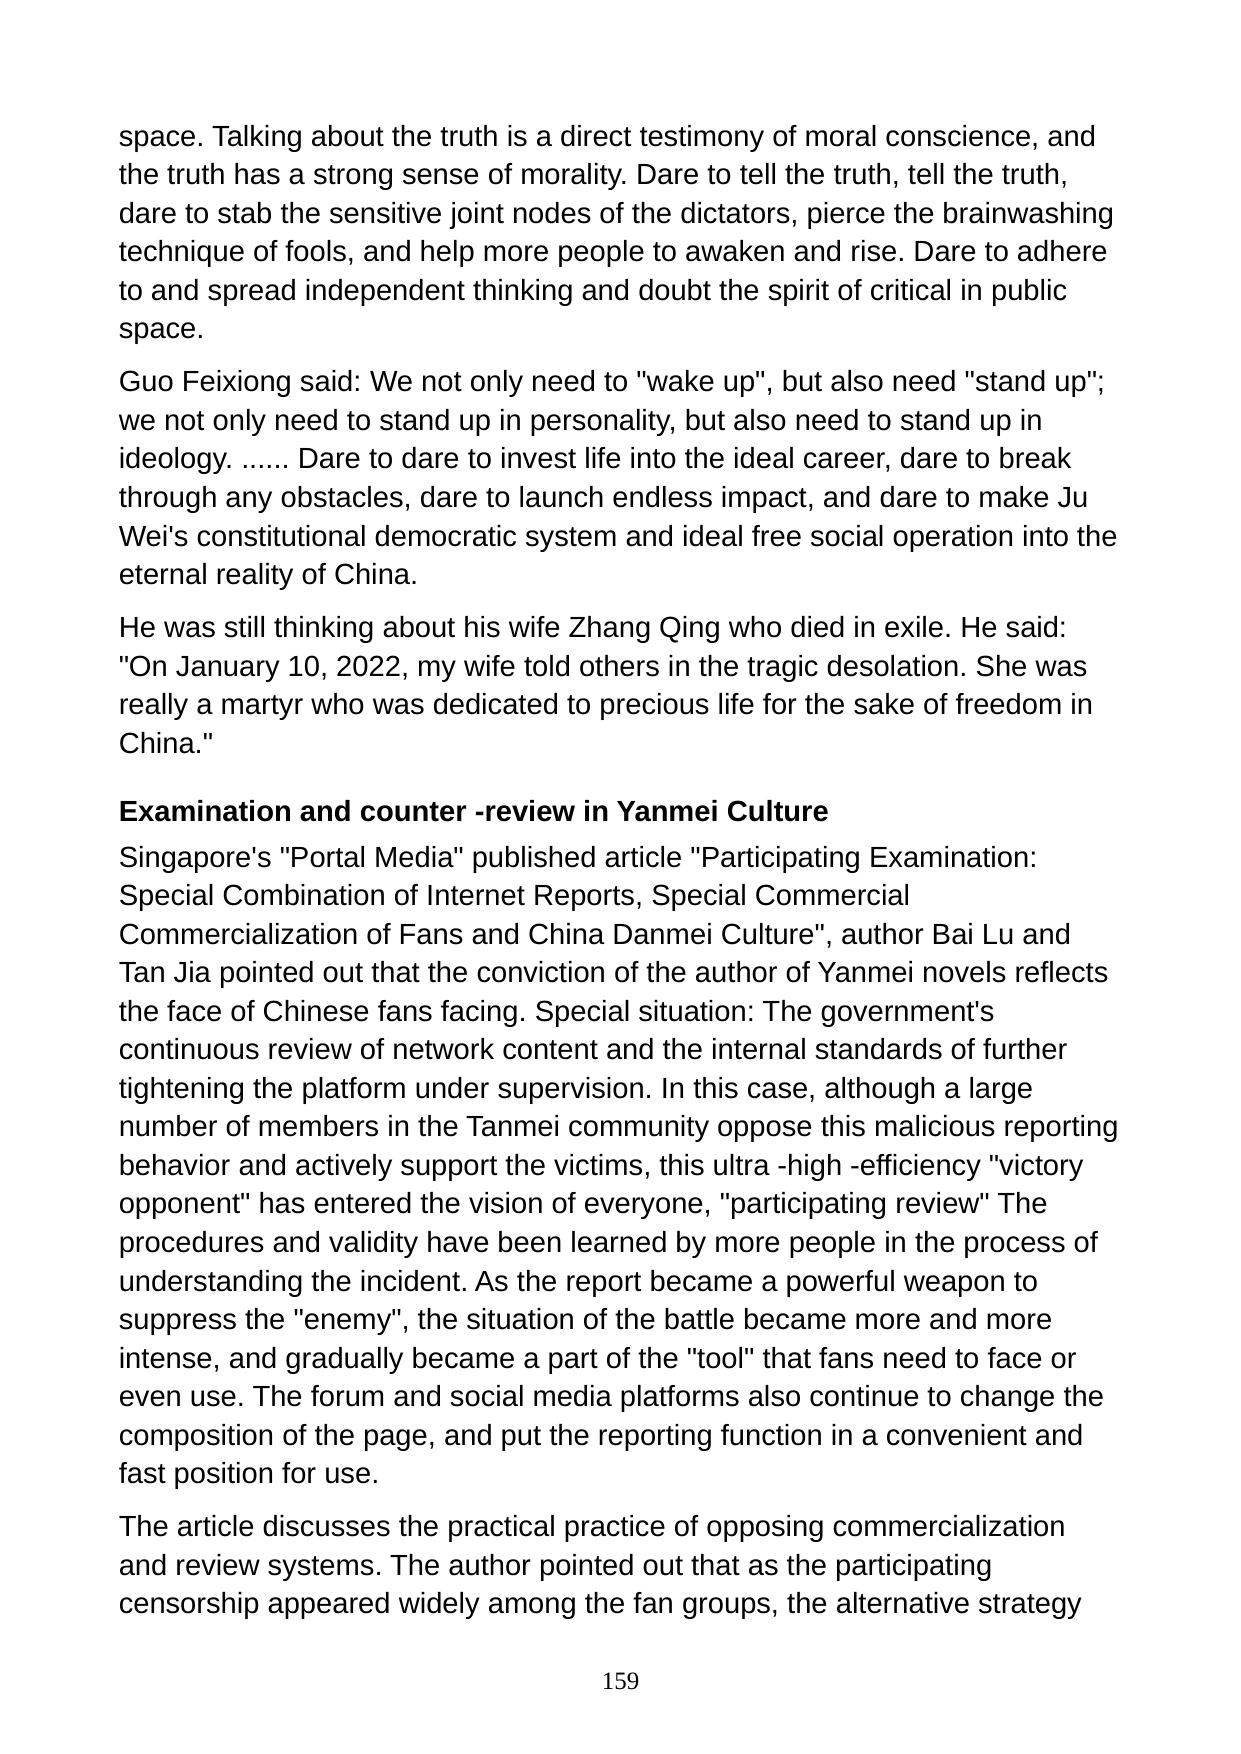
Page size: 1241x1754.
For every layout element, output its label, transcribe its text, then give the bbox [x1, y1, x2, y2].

subtitle Examination and counter -review in Yanmei Culture [118, 793, 1122, 827]
text He was still thinking about his wife Zhang Qing who died in exile. He said: "On January 10, 2022, my wife told others in the tragic desolation. She was really a martyr who was dedicated to precious life for the sake of freedom in China." [118, 610, 1122, 759]
text Singapore's "Portal Media" published article "Participating Examination: Special Combination of Internet Reports, Special Commercial Commercialization of Fans and China Danmei Culture", author Bai Lu and Tan Jia pointed out that the conviction of the author of Yanmei novels reflects the face of Chinese fans facing. Special situation: The government's continuous review of network content and the internal standards of further tightening the platform under supervision. In this case, although a large number of members in the Tanmei community oppose this malicious reporting behavior and actively support the victims, this ultra -high -efficiency "victory opponent" has entered the vision of everyone, "participating review" The procedures and validity have been learned by more people in the process of understanding the incident. As the report became a powerful weapon to suppress the "enemy", the situation of the battle became more and more intense, and gradually became a part of the "tool" that fans need to face or even use. The forum and social media platforms also continue to change the composition of the page, and put the reporting function in a convenient and fast position for use. [118, 839, 1122, 1490]
text The article discusses the practical practice of opposing commercialization and review systems. The author pointed out that as the participating censorship appeared widely among the fan groups, the alternative strategy [118, 1509, 1122, 1620]
text Guo Feixiong said: We not only need to "wake up", but also need "stand up"; we not only need to stand up in personality, but also need to stand up in ideology. ...... Dare to dare to invest life into the ideal career, dare to break through any obstacles, dare to launch endless impact, and dare to make Ju Wei's constitutional democratic system and ideal free social operation into the eternal reality of China. [118, 364, 1122, 591]
text space. Talking about the truth is a direct testimony of moral conscience, and the truth has a strong sense of morality. Dare to tell the truth, tell the truth, dare to stab the sensitive joint nodes of the dictators, pierce the brainwashing technique of fools, and help more people to awaken and rise. Dare to adhere to and spread independent thinking and doubt the spirit of critical in public space. [118, 118, 1122, 345]
